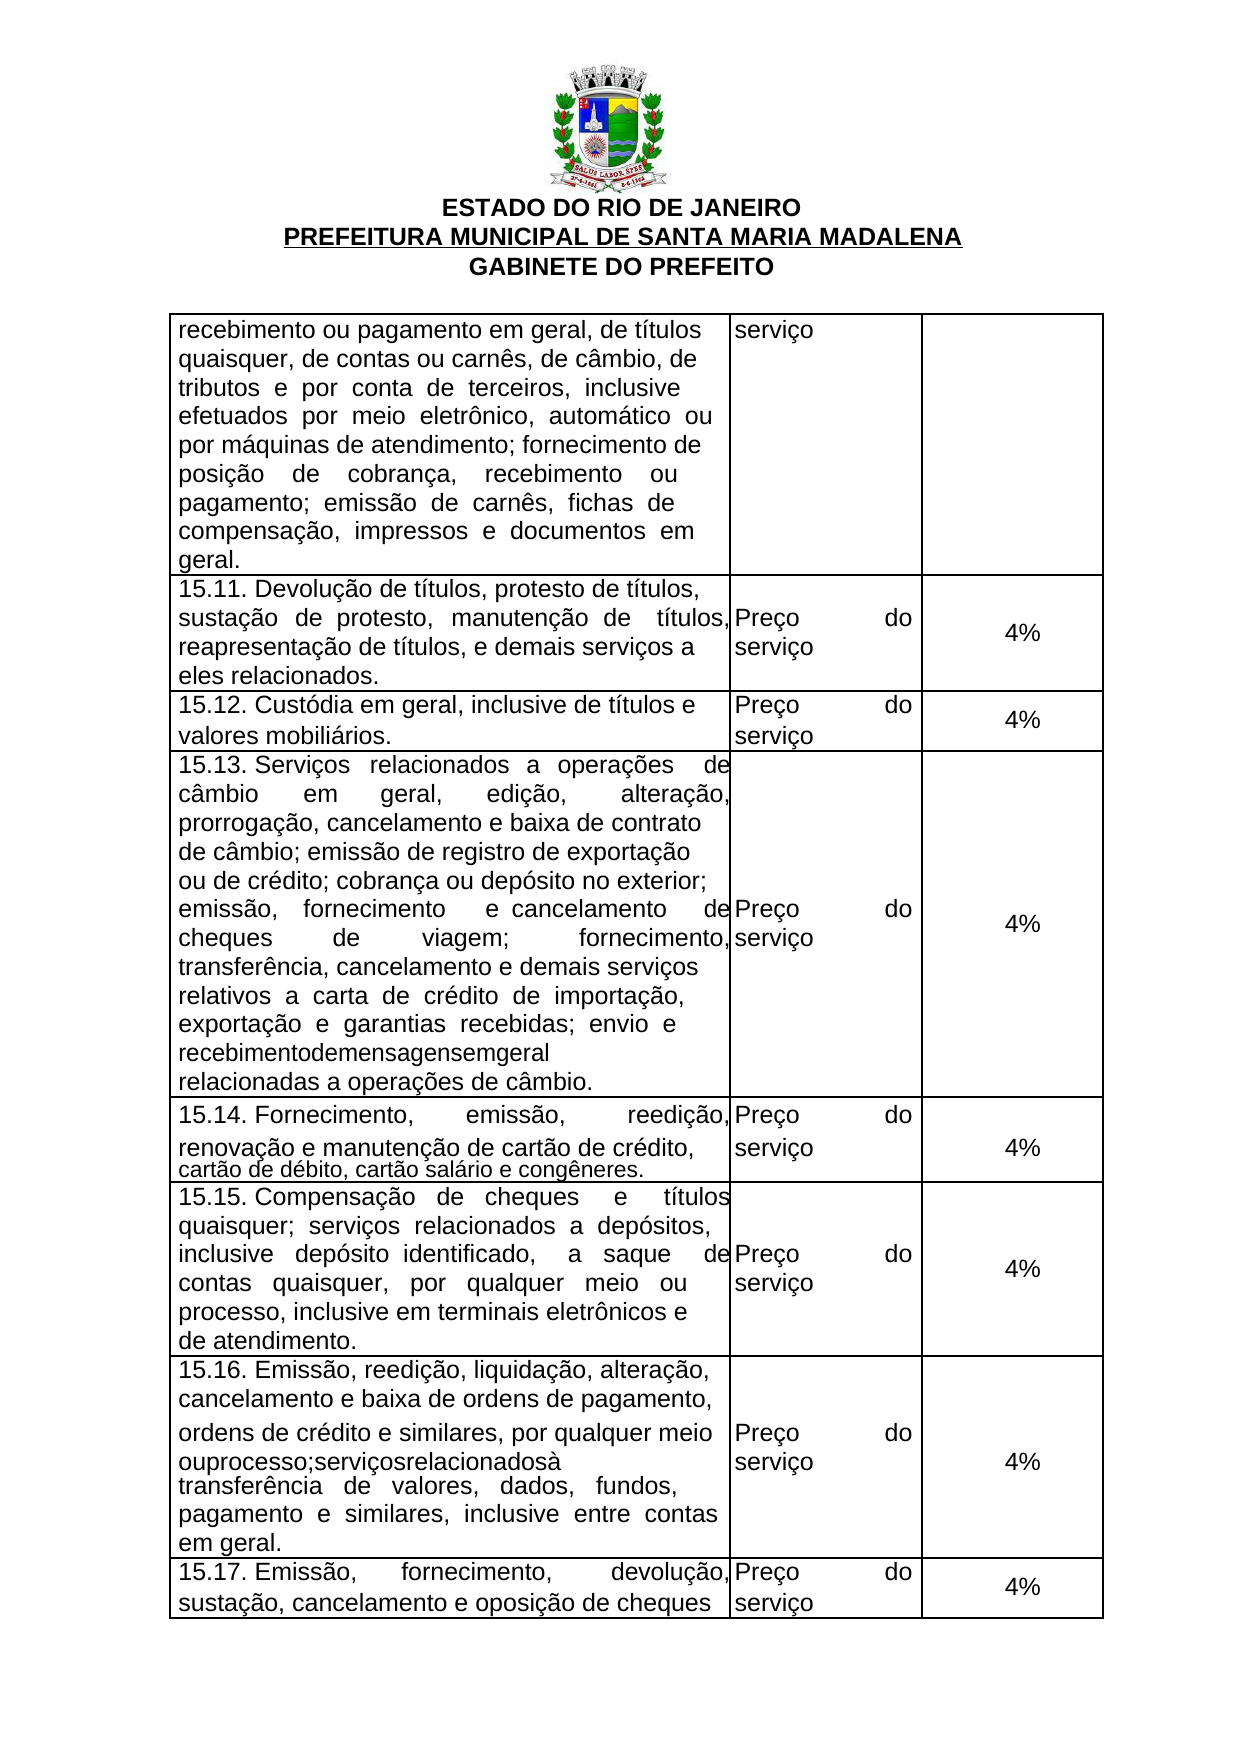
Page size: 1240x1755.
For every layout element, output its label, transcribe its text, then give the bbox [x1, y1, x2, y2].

table_cell cancelamento [509, 895, 691, 923]
table_cell [597, 661, 638, 690]
table_cell [849, 1326, 921, 1354]
table_cell [731, 1528, 849, 1557]
table_header [923, 315, 1102, 344]
table_cell [849, 373, 921, 401]
table_cell [555, 1559, 597, 1586]
table_cell [923, 1010, 1102, 1038]
table_cell sustação [171, 604, 288, 632]
table_cell [849, 516, 921, 545]
table_cell [923, 373, 1102, 401]
table_cell títulos [639, 1183, 729, 1211]
table_cell emissão, [449, 1098, 597, 1129]
table_cell 15.17. Emissão, [171, 1559, 363, 1586]
table_cell [849, 1038, 921, 1067]
table_cell [923, 1384, 1102, 1413]
table_cell [923, 1357, 1102, 1384]
table_cell Preço [731, 1413, 849, 1447]
table_cell Preço [731, 895, 849, 923]
table_cell reapresentação de títulos, e demais serviços a [171, 632, 729, 661]
table_cell [923, 1528, 1102, 1557]
table_cell 15.14. Fornecimento, [171, 1098, 449, 1129]
table_cell [731, 1357, 849, 1384]
table_cell [923, 1297, 1102, 1326]
table_cell [849, 1283, 921, 1297]
table_cell [849, 1067, 921, 1096]
table_cell [555, 734, 597, 750]
table_cell [923, 1600, 1102, 1617]
table_cell [639, 1326, 691, 1354]
table_cell fornecimento [289, 895, 449, 923]
table_cell quaisquer, de contas ou carnês, de câmbio, de [171, 344, 729, 372]
table_cell [449, 734, 509, 750]
table_cell ordens de crédito e similares, por qualquer meio [171, 1413, 729, 1447]
table_header [849, 315, 921, 344]
table_cell [923, 1283, 1102, 1297]
table_cell edição, [449, 780, 597, 808]
table_cell e [597, 1183, 638, 1211]
table_cell [639, 719, 691, 733]
table_cell [449, 661, 509, 690]
table_cell e [449, 895, 509, 923]
table_cell [731, 1010, 849, 1038]
table_cell [849, 866, 921, 894]
table_cell [849, 808, 921, 837]
table_cell [639, 545, 691, 574]
table_cell [449, 1528, 509, 1557]
table_cell [731, 1499, 849, 1528]
table_cell [597, 1528, 638, 1557]
table_cell de [691, 752, 729, 779]
table_cell [691, 1326, 729, 1354]
table_cell Preço [731, 1559, 849, 1586]
table_cell [923, 646, 1102, 661]
table_cell [509, 1326, 555, 1354]
table_cell 4% [923, 1447, 1102, 1476]
table_cell [509, 661, 555, 690]
table_cell [731, 344, 849, 372]
table_cell [731, 1326, 849, 1354]
table_cell por máquinas de atendimento; fornecimento de [171, 430, 729, 459]
table_cell exportação e garantias recebidas; envio e [171, 1010, 729, 1038]
table_cell [923, 1183, 1102, 1211]
table_cell [449, 719, 509, 733]
table_cell [849, 430, 921, 459]
table_cell do [849, 692, 921, 719]
table_cell [849, 632, 921, 646]
table_cell [731, 1384, 849, 1413]
table_cell ouprocesso;serviçosrelacionadosà [171, 1447, 729, 1476]
table_cell relativos a carta de crédito de importação, [171, 981, 729, 1009]
table_cell [731, 1161, 849, 1181]
table_cell [289, 1528, 363, 1557]
table_cell [731, 430, 849, 459]
table_cell serviço [731, 1586, 849, 1617]
table_cell [691, 719, 729, 733]
table_cell [923, 952, 1102, 981]
table_cell [555, 545, 597, 574]
table_cell [923, 576, 1102, 603]
table_cell 4% [923, 1239, 1102, 1282]
table_cell serviço [731, 1268, 849, 1297]
table_cell [509, 923, 555, 937]
table_cell [849, 719, 921, 733]
table_cell [509, 719, 555, 733]
table_cell [597, 545, 638, 574]
table_cell 4% [923, 895, 1102, 937]
table_cell 4% [923, 604, 1102, 646]
table_cell [691, 1161, 729, 1181]
table_cell transferência, cancelamento e demais serviços [171, 952, 729, 981]
table_cell [731, 952, 849, 981]
table_cell pagamento e similares, inclusive entre contas [171, 1499, 729, 1528]
table_cell [923, 1211, 1102, 1239]
table_cell de [597, 604, 638, 632]
table_cell títulos, [639, 604, 729, 632]
table_cell [923, 1413, 1102, 1447]
table_cell do [849, 895, 921, 923]
table_cell cancelamento e baixa de ordens de pagamento, [171, 1384, 729, 1413]
table_cell [849, 1010, 921, 1038]
table_cell [509, 545, 555, 574]
table_cell transferência de valores, dados, fundos, [171, 1476, 729, 1499]
table_cell [597, 719, 638, 733]
table_cell [849, 576, 921, 603]
table_cell geral. [171, 545, 288, 574]
table_cell [731, 752, 849, 779]
table_cell [849, 923, 921, 937]
table_cell [731, 661, 849, 690]
table_cell 15.16. Emissão, reedição, liquidação, alteração, [171, 1357, 729, 1384]
table_cell [849, 661, 921, 690]
table_cell [923, 488, 1102, 516]
table_cell [849, 1297, 921, 1326]
table_cell [923, 981, 1102, 1009]
table_cell [849, 1384, 921, 1413]
table_cell [849, 488, 921, 516]
table_cell [555, 1528, 597, 1557]
table_cell cheques [171, 923, 288, 952]
table_cell [849, 780, 921, 808]
table_cell [923, 866, 1102, 894]
table_cell [849, 1211, 921, 1239]
table_cell relacionadas a operações de câmbio. [171, 1067, 597, 1096]
table_cell [731, 545, 849, 574]
table_cell relacionados [364, 752, 509, 779]
table_cell manutenção [449, 604, 597, 632]
table_cell a [555, 1239, 597, 1268]
table_cell [731, 401, 849, 430]
table_cell processo, inclusive em terminais eletrônicos e [171, 1297, 729, 1326]
table_cell do [849, 1239, 921, 1268]
table_cell [923, 545, 1102, 574]
table_cell reedição, [597, 1098, 729, 1129]
table_cell [731, 516, 849, 545]
table_cell [555, 1326, 597, 1354]
table_cell depósito identificado, [289, 1239, 555, 1268]
table_cell Preço [731, 1098, 849, 1129]
table_cell a [509, 752, 555, 779]
table_cell geral, [364, 780, 449, 808]
table_cell 4% [923, 1559, 1102, 1600]
table_cell [731, 459, 849, 487]
table_cell [849, 1447, 921, 1476]
table_cell do [849, 604, 921, 632]
table_cell fornecimento, [555, 923, 729, 952]
table_cell [849, 1499, 921, 1528]
table_cell prorrogação, cancelamento e baixa de contrato [171, 808, 729, 837]
table_cell [731, 1038, 849, 1067]
table_cell [923, 1476, 1102, 1499]
table_cell [923, 401, 1102, 430]
table_cell [691, 545, 729, 574]
table_cell de câmbio; emissão de registro de exportação [171, 837, 729, 866]
table_cell 15.11. Devolução de títulos, protesto de títulos, [171, 576, 729, 603]
table_cell [731, 1297, 849, 1326]
table_cell [731, 981, 849, 1009]
table_cell [731, 866, 849, 894]
table_cell serviço [731, 1129, 849, 1161]
table_cell [923, 734, 1102, 750]
table_cell [849, 1586, 921, 1600]
table_cell [849, 1183, 921, 1211]
table_header recebimento ou pagamento em geral, de títulos [171, 315, 729, 344]
table_cell inclusive [171, 1239, 288, 1268]
table_cell do [849, 1098, 921, 1129]
table_cell [731, 837, 849, 866]
table_cell 4% [923, 692, 1102, 733]
table_cell Preço [731, 1239, 849, 1268]
table_cell [639, 1067, 691, 1096]
table_cell [639, 1528, 691, 1557]
table_cell [849, 1129, 921, 1161]
table_cell [597, 1067, 638, 1096]
table_cell ou de crédito; cobrança ou depósito no exterior; [171, 866, 729, 894]
table_cell de [691, 895, 729, 923]
table_cell [691, 1528, 729, 1557]
table_cell [731, 373, 849, 401]
table_cell [449, 1326, 509, 1354]
table_cell [849, 752, 921, 779]
table_cell [923, 1326, 1102, 1354]
table_cell [849, 646, 921, 661]
table_cell [731, 808, 849, 837]
table_cell [849, 344, 921, 372]
table_cell pagamento; emissão de carnês, fichas de [171, 488, 729, 516]
table_cell recebimentodemensagensemgeral [171, 1038, 729, 1067]
table_cell fornecimento, [364, 1559, 555, 1586]
table_cell [923, 1161, 1102, 1181]
table_cell eles relacionados. [171, 661, 449, 690]
table_cell [555, 719, 597, 733]
table_cell [691, 1067, 729, 1096]
table_cell Preço [731, 604, 849, 632]
table_cell [923, 430, 1102, 459]
table_cell 15.13. Serviços [171, 752, 363, 779]
text PREFEITURA MUNICIPAL DE SANTA MARIA MADALENA [283, 222, 1102, 251]
table_cell câmbio [171, 780, 288, 808]
table_cell tributos e por conta de terceiros, inclusive [171, 373, 729, 401]
table_cell compensação, impressos e documentos em [171, 516, 729, 545]
text GABINETE DO PREFEITO [469, 251, 1102, 280]
table_cell [849, 837, 921, 866]
table_cell [597, 1326, 638, 1354]
table_cell [691, 661, 729, 690]
table_cell [849, 545, 921, 574]
table_cell [849, 734, 921, 750]
table_cell [509, 938, 555, 952]
table_cell [731, 1067, 849, 1096]
table_cell [923, 661, 1102, 690]
table_cell serviço [731, 923, 849, 952]
table_cell 4% [923, 1129, 1102, 1161]
table_cell [597, 734, 638, 750]
table_cell saque [597, 1239, 691, 1268]
table_cell em geral. [171, 1528, 288, 1557]
table_cell [509, 1528, 555, 1557]
table_cell [731, 576, 849, 603]
table_cell efetuados por meio eletrônico, automático ou [171, 401, 729, 430]
table_cell [849, 981, 921, 1009]
table_cell [849, 1528, 921, 1557]
table_cell operações [555, 752, 691, 779]
table_cell serviço [731, 1447, 849, 1476]
table_cell viagem; [364, 923, 509, 952]
table_cell devolução, [597, 1559, 729, 1586]
table_cell sustação, cancelamento e oposição de cheques [171, 1586, 729, 1617]
table_cell [849, 1600, 921, 1617]
table_cell 15.12. Custódia em geral, inclusive de títulos e [171, 692, 729, 719]
table_header serviço [731, 315, 849, 344]
table_cell serviço [731, 632, 849, 661]
text ESTADO DO RIO DE JANEIRO [442, 192, 1102, 221]
table_cell posição de cobrança, recebimento ou [171, 459, 729, 487]
table_cell de [289, 923, 363, 952]
table_cell [364, 545, 449, 574]
table_cell [849, 401, 921, 430]
table_cell do [849, 1413, 921, 1447]
table_cell [731, 1211, 849, 1239]
table_cell [289, 545, 363, 574]
table_cell [923, 1067, 1102, 1096]
table_cell renovação e manutenção de cartão de crédito, [171, 1129, 729, 1161]
table_cell em [289, 780, 363, 808]
table_cell [849, 459, 921, 487]
table_cell [691, 734, 729, 750]
table_cell contas quaisquer, por qualquer meio ou [171, 1268, 729, 1297]
table_cell [364, 1528, 449, 1557]
table_cell de protesto, [289, 604, 449, 632]
table_cell [849, 1268, 921, 1282]
table_cell alteração, [597, 780, 729, 808]
table_cell [849, 1161, 921, 1181]
table_cell [639, 661, 691, 690]
table_cell [731, 1476, 849, 1499]
table_cell [509, 734, 555, 750]
table_cell 15.15. Compensação de cheques [171, 1183, 597, 1211]
table_cell [731, 488, 849, 516]
table_cell [364, 1326, 449, 1354]
table_cell [923, 752, 1102, 779]
table_cell Preço [731, 692, 849, 719]
table_cell [555, 661, 597, 690]
table_cell [923, 344, 1102, 372]
table_cell [449, 545, 509, 574]
table_cell [849, 1476, 921, 1499]
table_cell serviço [731, 719, 849, 750]
table_cell [923, 837, 1102, 866]
table_cell [849, 1357, 921, 1384]
table_cell [923, 516, 1102, 545]
table_cell [923, 1098, 1102, 1129]
table_cell emissão, [171, 895, 288, 923]
table_cell [923, 938, 1102, 952]
table_cell [923, 1499, 1102, 1528]
table_cell [923, 808, 1102, 837]
table_cell [923, 1038, 1102, 1067]
table_cell do [849, 1559, 921, 1586]
table_cell cartão de débito, cartão salário e congêneres. [171, 1161, 691, 1181]
table_cell [849, 952, 921, 981]
table_cell de [691, 1239, 729, 1268]
table_cell [849, 938, 921, 952]
table_cell [731, 780, 849, 808]
table_cell [923, 459, 1102, 487]
table_cell [731, 1183, 849, 1211]
table_cell [639, 734, 691, 750]
table_cell de atendimento. [171, 1326, 363, 1354]
table_cell [923, 780, 1102, 808]
table_cell quaisquer; serviços relacionados a depósitos, [171, 1211, 729, 1239]
table_cell valores mobiliários. [171, 719, 449, 750]
